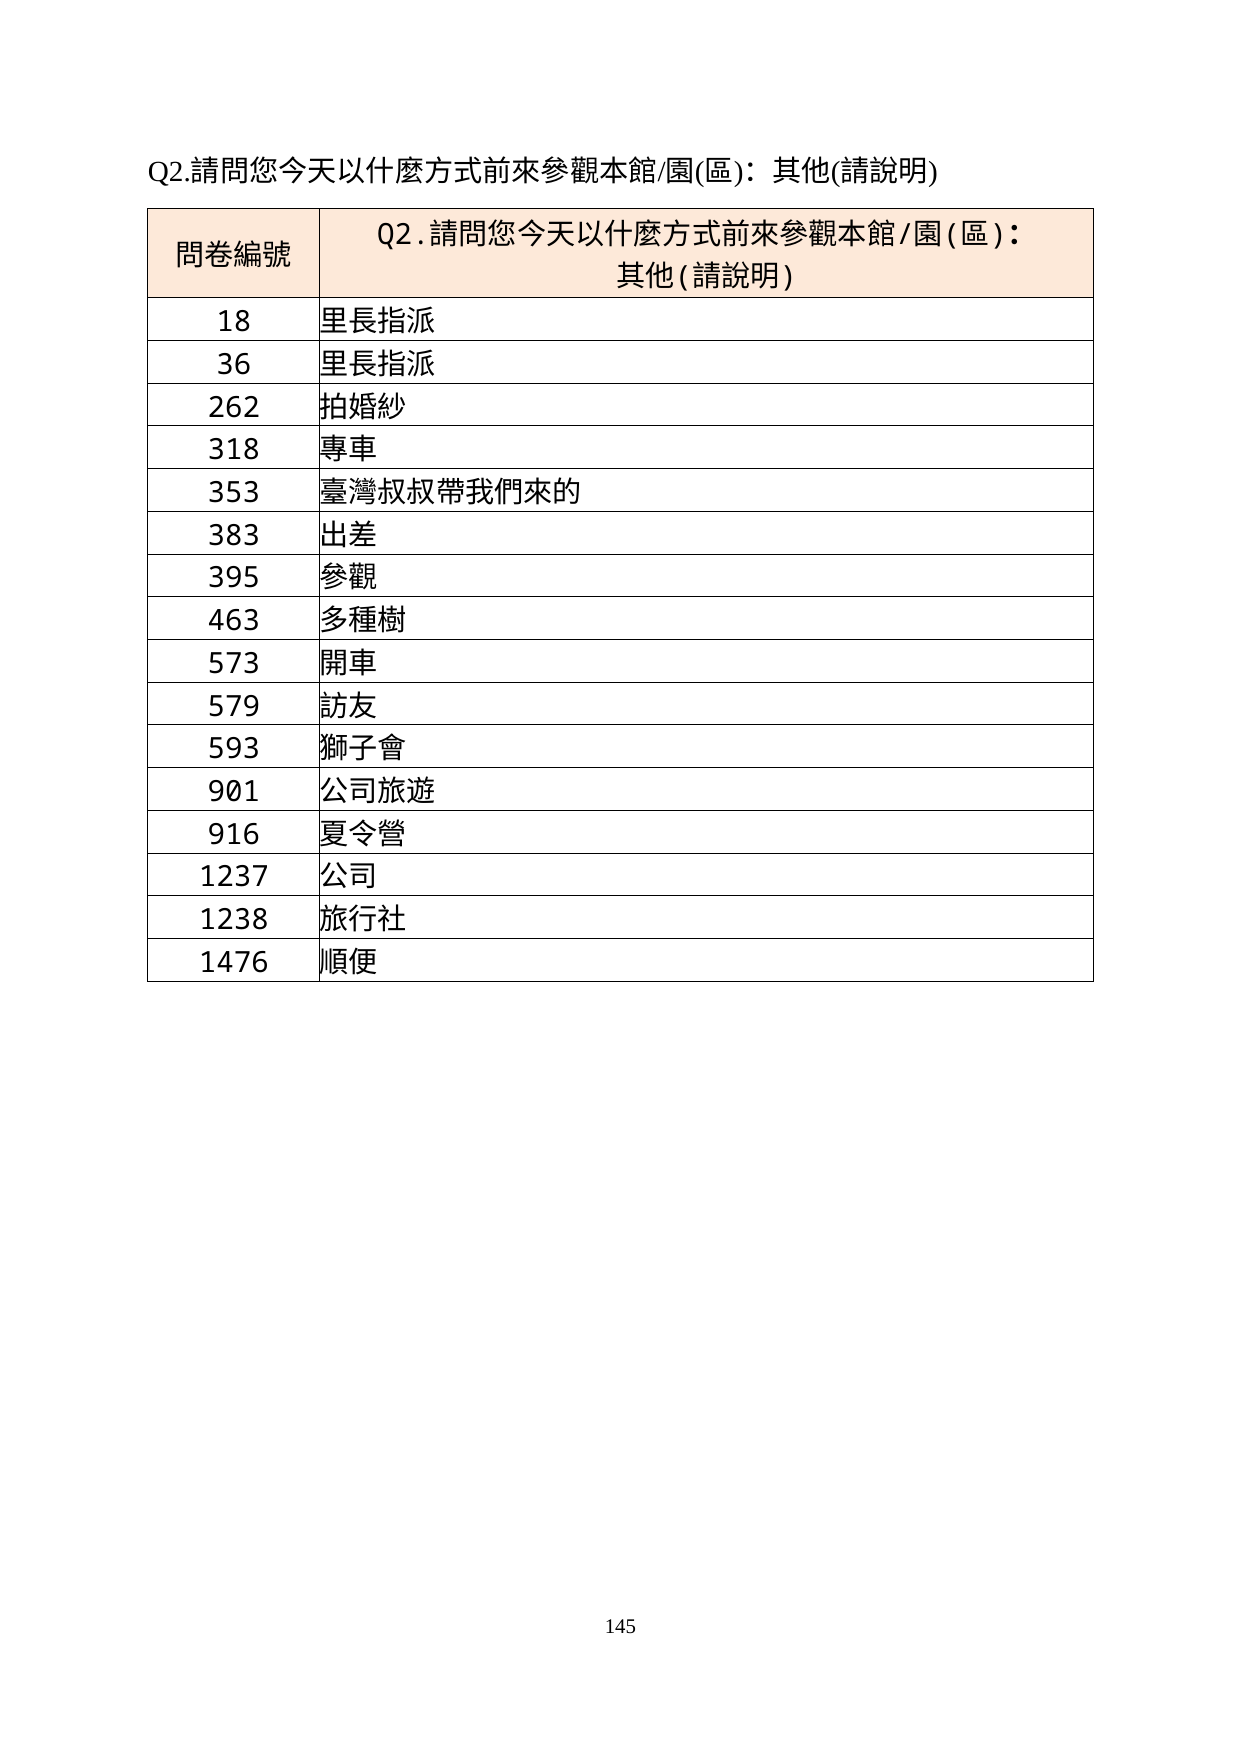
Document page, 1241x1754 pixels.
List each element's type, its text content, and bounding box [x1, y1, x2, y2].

table_cell 拍婚紗 [320, 384, 1093, 425]
table_cell 579 [148, 683, 319, 724]
table_cell 593 [148, 725, 319, 767]
table_cell 1238 [148, 896, 319, 938]
table_cell 36 [148, 341, 319, 383]
table_cell 901 [148, 768, 319, 810]
table_cell 臺灣叔叔帶我們來的 [320, 469, 1093, 511]
table_cell 573 [148, 640, 319, 682]
table_cell 395 [148, 555, 319, 596]
table_cell 公司旅遊 [320, 768, 1093, 810]
table_header Q2.請問您今天以什麼方式前來參觀本館/園(區)： 其他(請說明) [320, 209, 1093, 297]
table_cell 318 [148, 426, 319, 468]
table_cell 專車 [320, 426, 1093, 468]
table_cell 里長指派 [320, 298, 1093, 340]
table_cell 順便 [320, 939, 1093, 981]
table_cell 參觀 [320, 555, 1093, 596]
table_cell 916 [148, 811, 319, 852]
text Q2.請問您今天以什麼方式前來參觀本館/園(區)：其他(請說明) [148, 148, 1092, 189]
table_cell 1476 [148, 939, 319, 981]
table_cell 1237 [148, 854, 319, 895]
table_cell 262 [148, 384, 319, 425]
table_cell 353 [148, 469, 319, 511]
table_cell 公司 [320, 854, 1093, 895]
table_cell 18 [148, 298, 319, 340]
table_cell 開車 [320, 640, 1093, 682]
table_cell 里長指派 [320, 341, 1093, 383]
table_header 問卷編號 [148, 209, 319, 297]
table_cell 獅子會 [320, 725, 1093, 767]
table_cell 383 [148, 512, 319, 553]
table_cell 多種樹 [320, 597, 1093, 639]
table_cell 463 [148, 597, 319, 639]
table_cell 旅行社 [320, 896, 1093, 938]
table_cell 訪友 [320, 683, 1093, 724]
table_cell 出差 [320, 512, 1093, 553]
table_cell 夏令營 [320, 811, 1093, 852]
